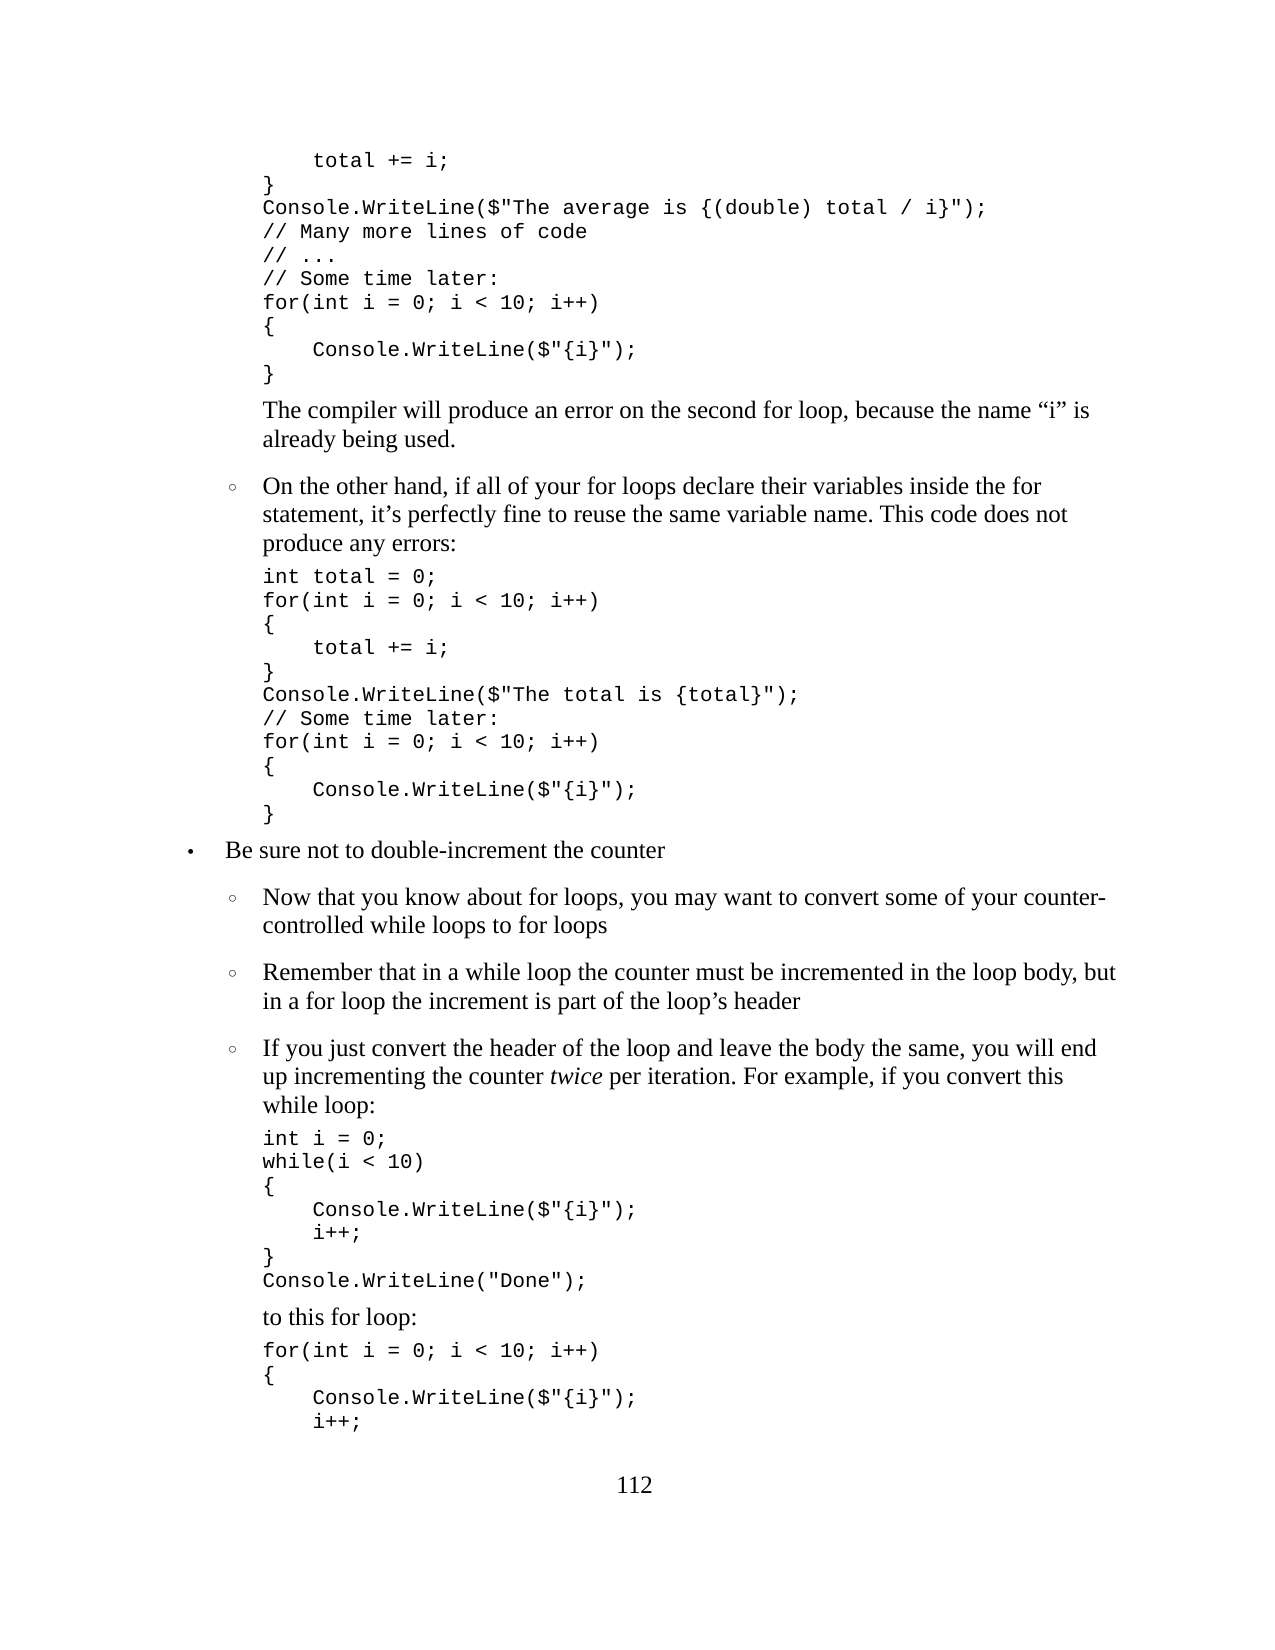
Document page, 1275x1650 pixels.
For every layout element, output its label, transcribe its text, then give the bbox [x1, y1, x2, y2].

list { [225, 613, 1125, 637]
list } [225, 802, 1125, 826]
list Remember that in a while loop the counter must be incremented in the loop body, but in a for loop the increment is part of the loop’s header [225, 957, 1125, 1015]
list Console.WriteLine("Done"); [225, 1270, 1125, 1293]
list { [225, 755, 1125, 779]
list for(int i = 0; i < 10; i++) [225, 1340, 1125, 1364]
list Console.WriteLine($"The total is {total}"); [225, 684, 1125, 708]
list On the other hand, if all of your for loops declare their variables inside the for statement, it’s perfectly fine to reuse the same variable name. This code does not produce any errors: [225, 471, 1125, 557]
list } [225, 661, 1125, 684]
list while(i < 10) [225, 1151, 1125, 1175]
list total += i; [225, 150, 1125, 174]
list // Many more lines of code [225, 221, 1125, 244]
list { [225, 1175, 1125, 1199]
list Console.WriteLine($"{i}"); [225, 1199, 1125, 1222]
list Now that you know about for loops, you may want to convert some of your counter-controlled while loops to for loops [225, 882, 1125, 939]
list // Some time later: [225, 708, 1125, 732]
list { [225, 316, 1125, 339]
list If you just convert the header of the loop and leave the body the same, you will end up incrementing the counter twice per iteration. For example, if you convert this while loop: [225, 1033, 1125, 1119]
list for(int i = 0; i < 10; i++) [225, 590, 1125, 613]
list } [225, 363, 1125, 386]
list int total = 0; [225, 566, 1125, 590]
list Console.WriteLine($"{i}"); [225, 1387, 1125, 1411]
list Be sure not to double-increment the counter [187, 835, 1125, 864]
list // Some time later: [225, 268, 1125, 292]
list Console.WriteLine($"The average is {(double) total / i}"); [225, 197, 1125, 221]
list i++; [225, 1411, 1125, 1434]
list to this for loop: [225, 1302, 1125, 1331]
list { [225, 1364, 1125, 1387]
list Console.WriteLine($"{i}"); [225, 779, 1125, 802]
list Console.WriteLine($"{i}"); [225, 339, 1125, 363]
list i++; [225, 1222, 1125, 1246]
list } [225, 1246, 1125, 1270]
list The compiler will produce an error on the second for loop, because the name “i” is already being used. [225, 395, 1125, 453]
list total += i; [225, 637, 1125, 661]
list for(int i = 0; i < 10; i++) [225, 292, 1125, 316]
list for(int i = 0; i < 10; i++) [225, 732, 1125, 755]
list int i = 0; [225, 1128, 1125, 1151]
list } [225, 174, 1125, 197]
list // ... [225, 244, 1125, 268]
